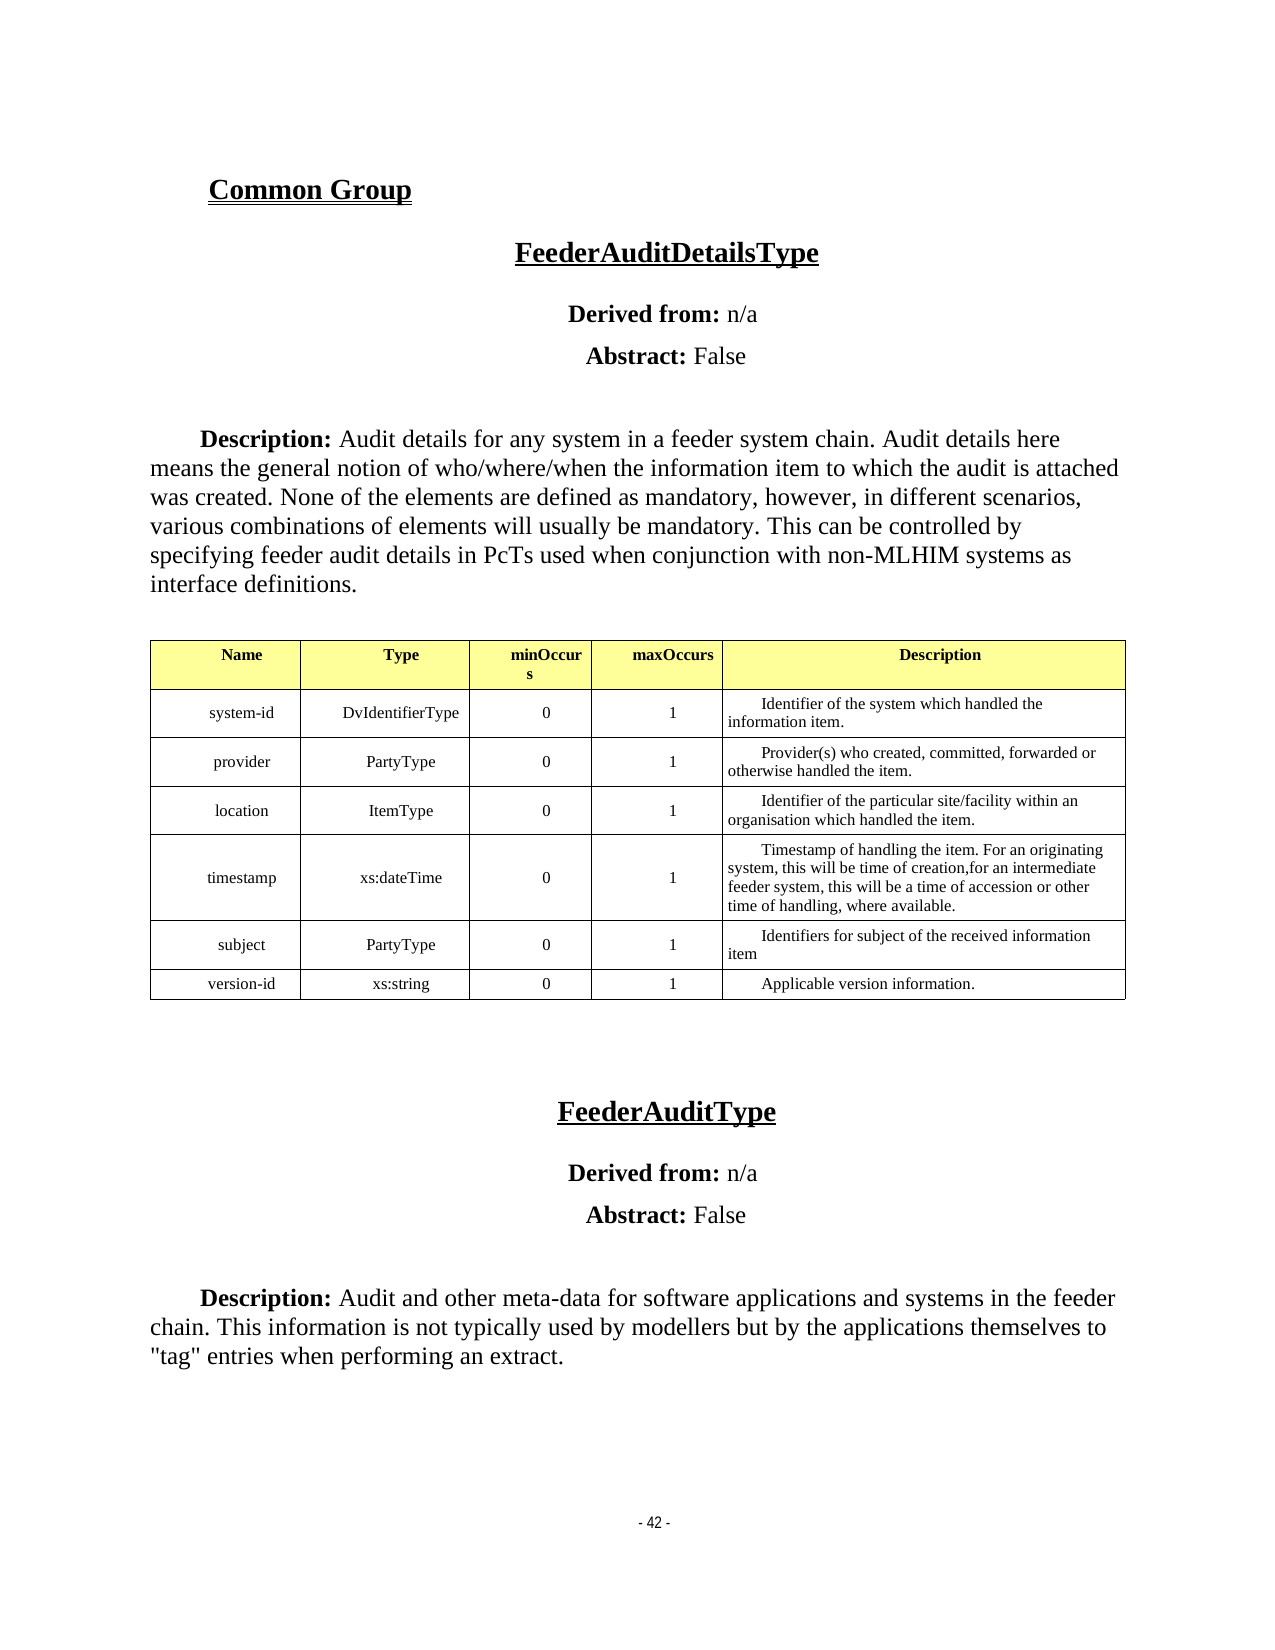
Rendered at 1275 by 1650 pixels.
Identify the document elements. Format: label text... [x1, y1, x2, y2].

table_cell timestamp [151, 835, 300, 920]
table_cell system-id [151, 690, 300, 737]
table_cell Identifiers for subject of the received information item [723, 921, 1125, 969]
table_header maxOccurs [592, 641, 722, 689]
table_header Name [151, 641, 300, 689]
table_cell xs:dateTime [301, 835, 469, 920]
table_cell PartyType [301, 738, 469, 786]
text FeederAuditType [150, 1094, 1125, 1128]
text Description: Audit and other meta-data for software applications and systems in the feeder chain. This information is not typically used by modellers but by the applications themselves to "tag" entries when performing an extract. [150, 1283, 1125, 1399]
table_cell ItemType [301, 787, 469, 834]
table_cell 1 [592, 787, 722, 834]
subtitle Common Group [150, 172, 1125, 206]
table_cell Identifier of the system which handled the information item. [723, 690, 1125, 737]
table_cell Provider(s) who created, committed, forwarded or otherwise handled the item. [723, 738, 1125, 786]
text Derived from: n/a [150, 299, 1125, 328]
table_cell 0 [470, 970, 591, 999]
text Abstract: False [150, 1200, 1125, 1229]
table_cell 1 [592, 690, 722, 737]
text Description: Audit details for any system in a feeder system chain. Audit details here means the general notion of who/where/when the information item to which the audit is attached was created. None of the elements are defined as mandatory, however, in different scenarios, various combinations of elements will usually be mandatory. This can be controlled by specifying feeder audit details in PcTs used when conjunction with non-MLHIM systems as interface definitions. [150, 424, 1125, 627]
table_cell 0 [470, 921, 591, 969]
table_cell PartyType [301, 921, 469, 969]
table_cell 1 [592, 835, 722, 920]
table_cell DvIdentifierType [301, 690, 469, 737]
table_cell 0 [470, 738, 591, 786]
table_cell 1 [592, 738, 722, 786]
table_cell provider [151, 738, 300, 786]
table_cell Applicable version information. [723, 970, 1125, 999]
table_cell 0 [470, 787, 591, 834]
table_cell subject [151, 921, 300, 969]
table_cell 1 [592, 921, 722, 969]
table_cell 0 [470, 835, 591, 920]
table_cell xs:string [301, 970, 469, 999]
table_cell 1 [592, 970, 722, 999]
table_cell Identifier of the particular site/facility within an organisation which handled the item. [723, 787, 1125, 834]
table_cell 0 [470, 690, 591, 737]
table_header Type [301, 641, 469, 689]
table_cell location [151, 787, 300, 834]
text Abstract: False [150, 341, 1125, 370]
text FeederAuditDetailsType [150, 236, 1125, 269]
table_header minOccurs [470, 641, 591, 689]
table_cell version-id [151, 970, 300, 999]
table_header Description [723, 641, 1125, 689]
text Derived from: n/a [150, 1158, 1125, 1187]
table_cell Timestamp of handling the item. For an originating system, this will be time of creation,for an intermediate feeder system, this will be a time of accession or other time of handling, where available. [723, 835, 1125, 920]
